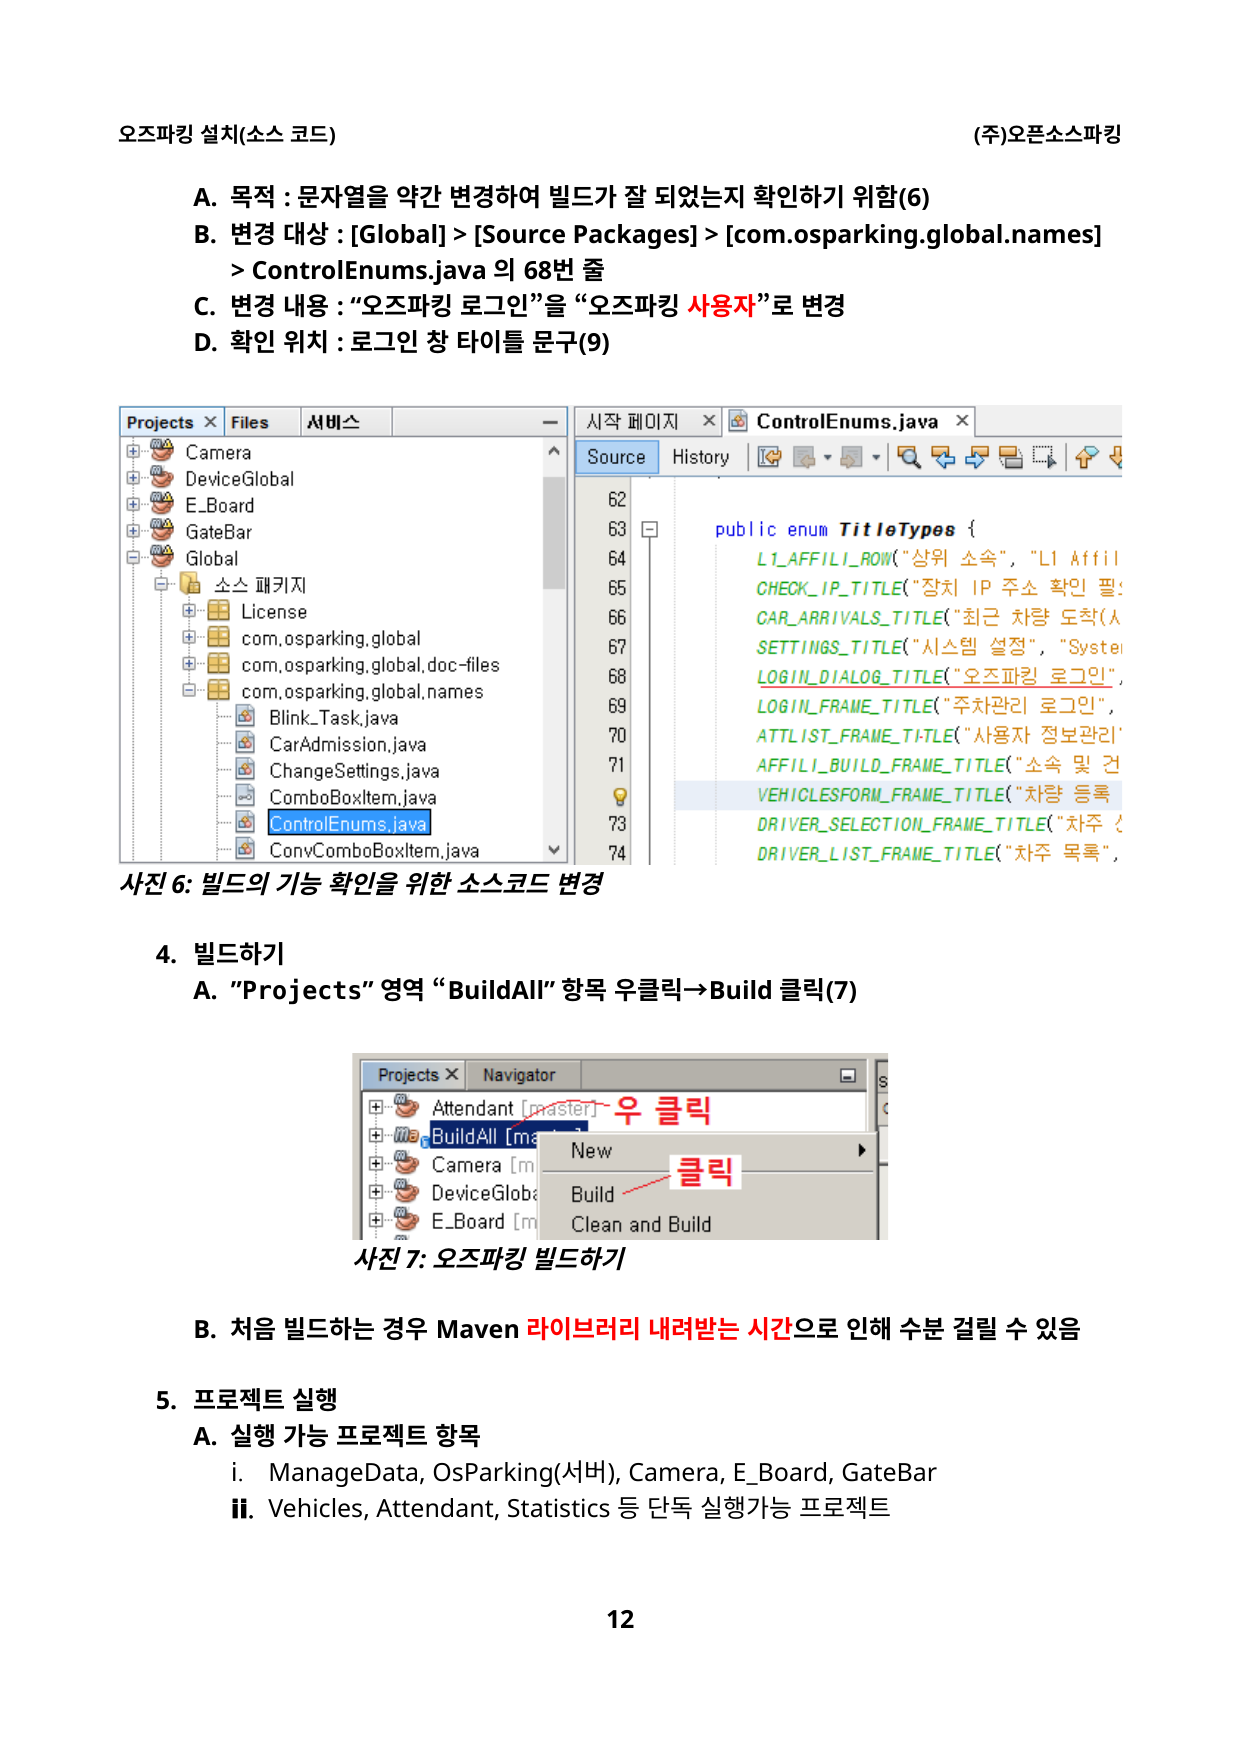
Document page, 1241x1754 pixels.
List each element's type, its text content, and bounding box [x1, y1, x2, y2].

text 사진 7: 오즈파킹 빌드하기 [352, 1240, 888, 1276]
list ”Projects” 영역 “BuildAll” 항목 우클릭→Build 클릭(사진 7) [193, 971, 1122, 1007]
list ManageData, OsParking(서버), Camera, E_Board, GateBar [231, 1453, 1122, 1489]
list 처음 빌드하는 경우 Maven 라이브러리 내려받는 시간으로 인해 수분 걸릴 수 있음 [193, 1310, 1122, 1380]
list 목적 : 문자열을 약간 변경하여 빌드가 잘 되었는지 확인하기 위함(사진 6) [193, 178, 1122, 214]
list Vehicles, Attendant, Statistics 등 단독 실행가능 프로젝트 [231, 1489, 1122, 1542]
list 프로젝트 실행 [156, 1380, 1122, 1416]
list 변경 내용 : “오즈파킹 로그인”을 “오즈파킹 사용자”로 변경 [193, 287, 1122, 323]
list 실행 가능 프로젝트 항목 [193, 1416, 1122, 1453]
list 빌드하기 [156, 934, 1122, 971]
list 확인 위치 : 로그인 창 타이틀 문구(사진 9) [193, 323, 1122, 359]
picture [352, 1053, 889, 1240]
text 사진 6: 빌드의 기능 확인을 위한 소스코드 변경 [118, 865, 1122, 901]
list 변경 대상 : [Global] > [Source Packages] > [com.osparking.global.names] > ControlEnums.java 의 68번 줄 [193, 214, 1122, 287]
picture [118, 405, 1123, 865]
